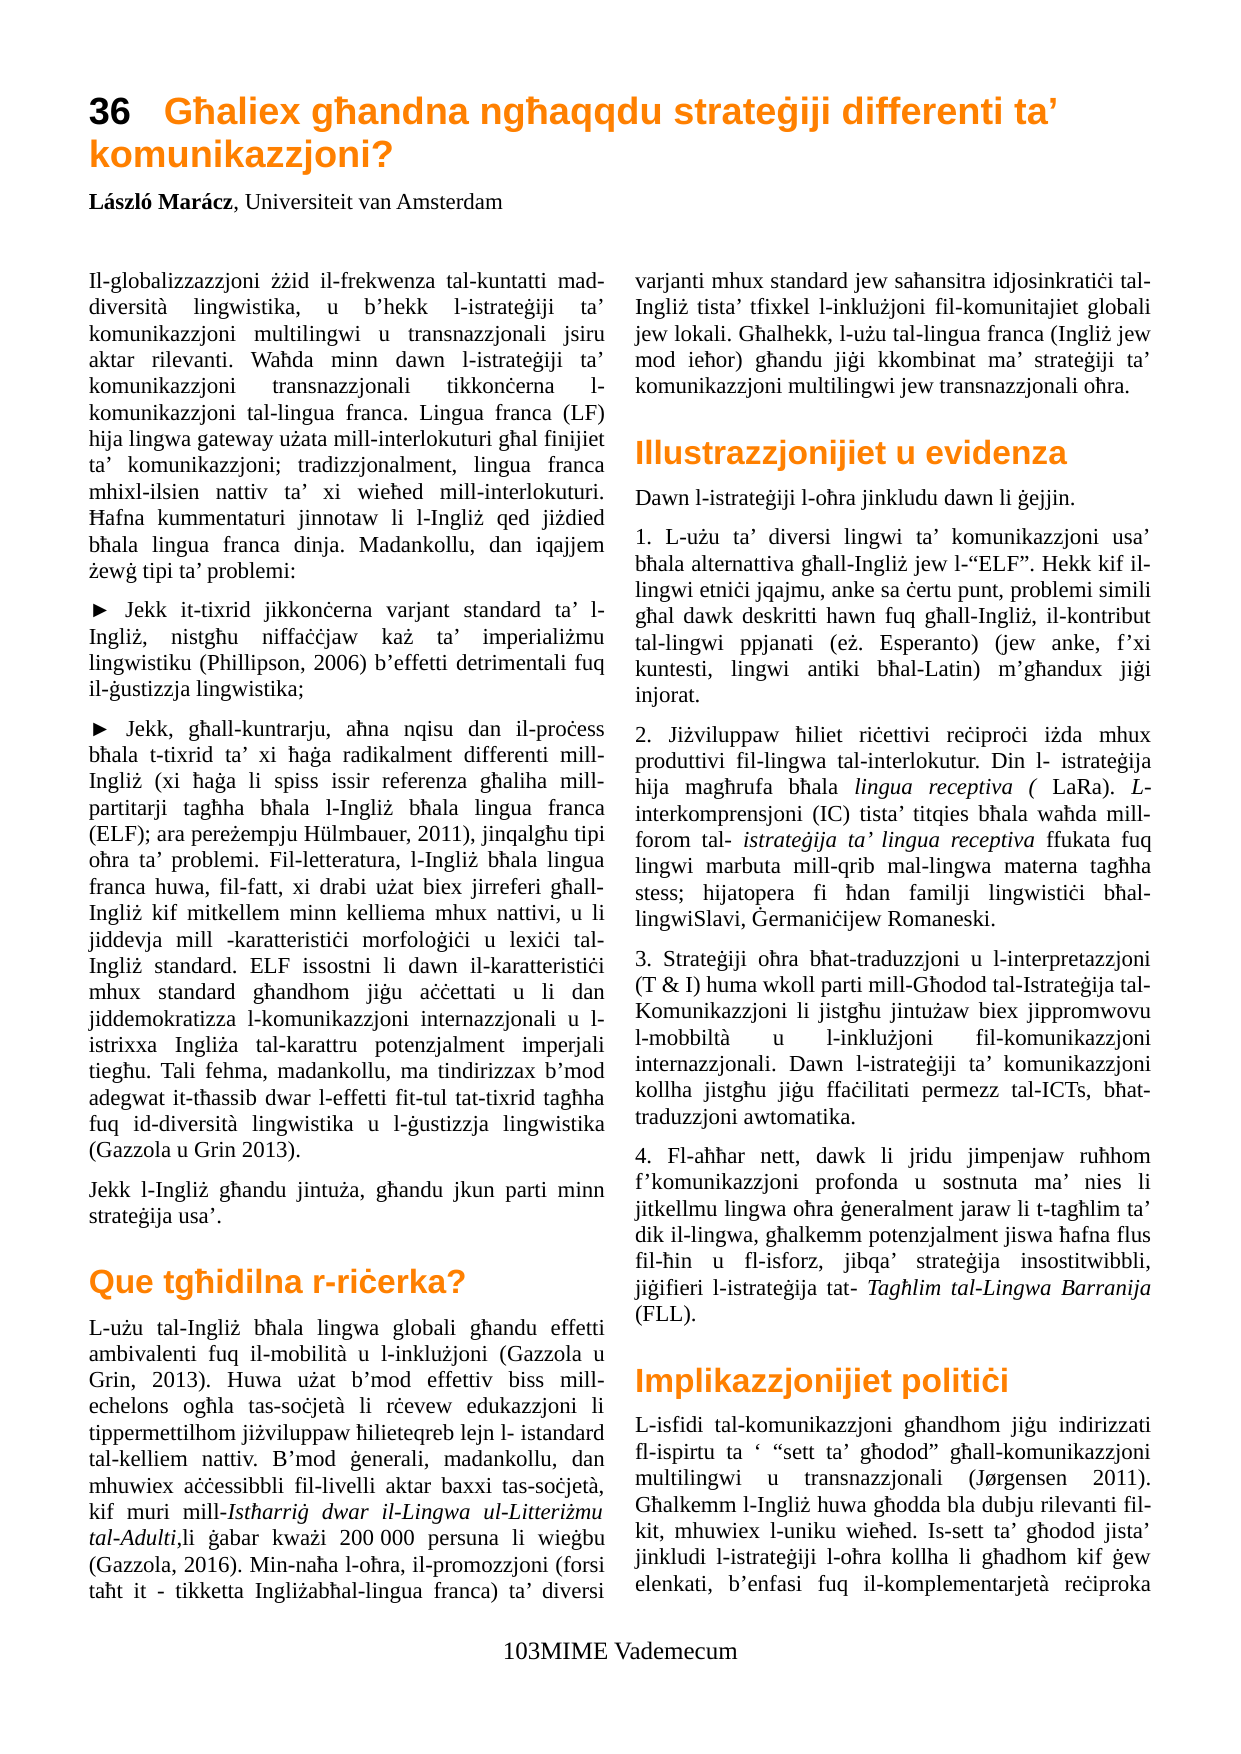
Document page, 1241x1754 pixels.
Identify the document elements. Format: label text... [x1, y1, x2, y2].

text 2. Jiżviluppaw ħiliet riċettivi reċiproċi iżda mhux produttivi fil-lingwa tal-interlokutur. Din l- istrateġija hija magħrufa bħala lingua receptiva ( LaRa). L- interkomprensjoni (IC) tista’ titqies bħala waħda mill-forom tal- istrateġija ta’ lingua receptiva ffukata fuq lingwi marbuta mill-qrib mal-lingwa materna tagħha stess; hijatopera fi ħdan familji lingwistiċi bħal-lingwiSlavi, Ġermaniċijew Romaneski. [635, 721, 1152, 932]
text varjanti mhux standard jew saħansitra idjosinkratiċi tal-Ingliż tista’ tfixkel l-inklużjoni fil-komunitajiet globali jew lokali. Għalhekk, l-użu tal-lingua franca (Ingliż jew mod ieħor) għandu jiġi kkombinat ma’ strateġiji ta’ komunikazzjoni multilingwi jew transnazzjonali oħra. [635, 267, 1152, 399]
text Il-globalizzazzjoni żżid il-frekwenza tal-kuntatti mad-diversità lingwistika, u b’hekk l-istrateġiji ta’ komunikazzjoni multilingwi u transnazzjonali jsiru aktar rilevanti. Waħda minn dawn l-istrateġiji ta’ komunikazzjoni transnazzjonali tikkonċerna l-komunikazzjoni tal-lingua franca. Lingua franca (LF) hija lingwa gateway użata mill-interlokuturi għal finijiet ta’ komunikazzjoni; tradizzjonalment, lingua franca mhixl-ilsien nattiv ta’ xi wieħed mill-interlokuturi. Ħafna kummentaturi jinnotaw li l-Ingliż qed jiżdied bħala lingua franca dinja. Madankollu, dan iqajjem żewġ tipi ta’ problemi: [88, 267, 605, 583]
text 4. Fl-aħħar nett, dawk li jridu jimpenjaw ruħhom f’komunikazzjoni profonda u sostnuta ma’ nies li jitkellmu lingwa oħra ġeneralment jaraw li t-tagħlim ta’ dik il-lingwa, għalkemm potenzjalment jiswa ħafna flus fil-ħin u fl-isforz, jibqa’ strateġija insostitwibbli, jiġifieri l-istrateġija tat- Tagħlim tal-Lingwa Barranija (FLL). [635, 1142, 1152, 1327]
text ► Jekk, għall-kuntrarju, aħna nqisu dan il-proċess bħala t-tixrid ta’ xi ħaġa radikalment differenti mill-Ingliż (xi ħaġa li spiss issir referenza għaliha mill-partitarji tagħha bħala l-Ingliż bħala lingua franca (ELF); ara pereżempju Hülmbauer, 2011), jinqalgħu tipi oħra ta’ problemi. Fil-letteratura, l-Ingliż bħala lingua franca huwa, fil-fatt, xi drabi użat biex jirreferi għall-Ingliż kif mitkellem minn kelliema mhux nattivi, u li jiddevja mill -karatteristiċi morfoloġiċi u lexiċi tal-Ingliż standard. ELF issostni li dawn il-karatteristiċi mhux standard għandhom jiġu aċċettati u li dan jiddemokratizza l-komunikazzjoni internazzjonali u l-istrixxa Ingliża tal-karattru potenzjalment imperjali tiegħu. Tali fehma, madankollu, ma tindirizzax b’mod adegwat it-tħassib dwar l-effetti fit-tul tat-tixrid tagħha fuq id-diversità lingwistika u l-ġustizzja lingwistika (Gazzola u Grin 2013). [88, 715, 605, 1163]
subtitle Que tgħidilna r-riċerka? [88, 1262, 605, 1301]
text 3. Strateġiji oħra bħat-traduzzjoni u l-interpretazzjoni (T & I) huma wkoll parti mill-Għodod tal-Istrateġija tal-Komunikazzjoni li jistgħu jintużaw biex jippromwovu l-mobbiltà u l-inklużjoni fil-komunikazzjoni internazzjonali. Dawn l-istrateġiji ta’ komunikazzjoni kollha jistgħu jiġu ffaċilitati permezz tal-ICTs, bħat-traduzzjoni awtomatika. [635, 944, 1152, 1129]
text 1. L-użu ta’ diversi lingwi ta’ komunikazzjoni usa’ bħala alternattiva għall-Ingliż jew l-“ELF”. Hekk kif il-lingwi etniċi jqajmu, anke sa ċertu punt, problemi simili għal dawk deskritti hawn fuq għall-Ingliż, il-kontribut tal-lingwi ppjanati (eż. Esperanto) (jew anke, f’xi kuntesti, lingwi antiki bħal-Latin) m’għandux jiġi injorat. [635, 523, 1152, 708]
subtitle Implikazzjonijiet politiċi [635, 1360, 1152, 1399]
text László Marácz, Universiteit van Amsterdam [88, 188, 1152, 215]
text Dawn l-istrateġiji l-oħra jinkludu dawn li ġejjin. [635, 484, 1152, 510]
subtitle Illustrazzjonijiet u evidenza [635, 433, 1152, 471]
text ► Jekk it-tixrid jikkonċerna varjant standard ta’ l-Ingliż, nistgħu niffaċċjaw każ ta’ imperialiżmu lingwistiku (Phillipson, 2006) b’effetti detrimentali fuq il-ġustizzja lingwistika; [88, 596, 605, 702]
text L-użu tal-Ingliż bħala lingwa globali għandu effetti ambivalenti fuq il-mobilità u l-inklużjoni (Gazzola u Grin, 2013). Huwa użat b’mod effettiv biss mill-echelons ogħla tas-soċjetà li rċevew edukazzjoni li tippermettilhom jiżviluppaw ħilieteqreb lejn l- istandard tal-kelliem nattiv. B’mod ġenerali, madankollu, dan mhuwiex aċċessibbli fil-livelli aktar baxxi tas-soċjetà, kif muri mill-Istħarriġ dwar il-Lingwa ul-Litteriżmu tal-Adulti,li ġabar kważi 200 000 persuna li wieġbu (Gazzola, 2016). Min-naħa l-oħra, il-promozzjoni (forsi taħt it - tikketta Ingliżabħal-lingua franca) ta’ diversi [88, 1313, 605, 1603]
text L-isfidi tal-komunikazzjoni għandhom jiġu indirizzati fl-ispirtu ta ‘ “sett ta’ għodod” għall-komunikazzjoni multilingwi u transnazzjonali (Jørgensen 2011). Għalkemm l-Ingliż huwa għodda bla dubju rilevanti fil-kit, mhuwiex l-uniku wieħed. Is-sett ta’ għodod jista’ jinkludi l-istrateġiji l-oħra kollha li għadhom kif ġew elenkati, b’enfasi fuq il-komplementarjetà reċiproka [635, 1412, 1152, 1596]
text Jekk l-Ingliż għandu jintuża, għandu jkun parti minn strateġija usa’. [88, 1176, 605, 1228]
subtitle Għaliex għandna ngħaqqdu strateġiji differenti ta’ komunikazzjoni? [88, 88, 1152, 176]
